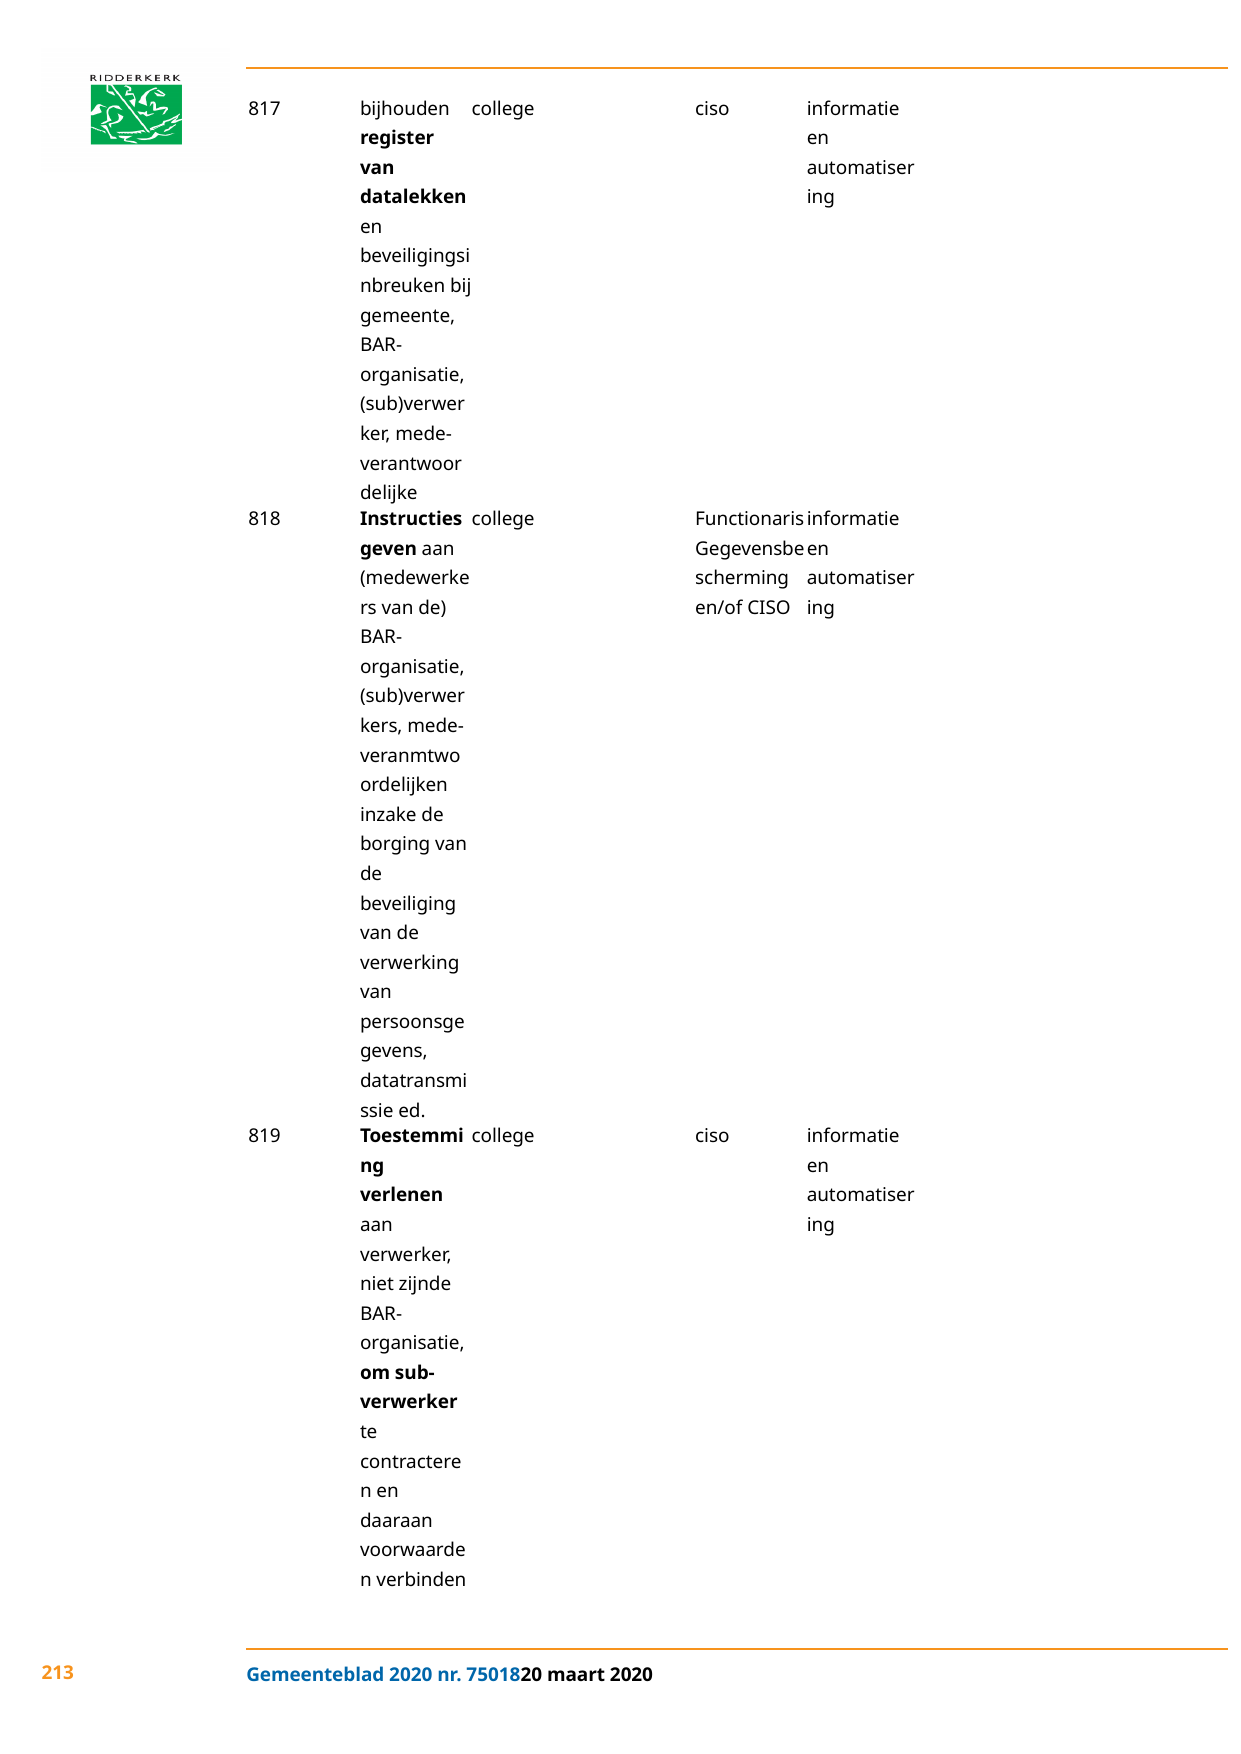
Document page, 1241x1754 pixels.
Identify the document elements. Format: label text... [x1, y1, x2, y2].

table_cell [1030, 1123, 1152, 1592]
picture [41, 47, 231, 172]
table_cell [583, 505, 695, 1122]
table_cell Toestemming verlenen aan verwerker, niet zijnde BAR-organisatie, om sub-verwerker te contracteren en daaraan voorwaarden verbinden [360, 1123, 471, 1592]
table_cell Functionaris Gegevensbescherming en/of CISO [695, 505, 807, 1122]
table_cell bijhouden register van datalekken en beveiligingsinbreuken bij gemeente, BAR-organisatie, (sub)verwerker, mede-verantwoordelijke [360, 95, 471, 505]
table_cell 817 [248, 95, 360, 505]
table_cell ciso [695, 1123, 807, 1592]
table_cell informatie en automatisering [807, 95, 918, 505]
table_cell 818 [248, 505, 360, 1122]
table_cell 819 [248, 1123, 360, 1592]
table_cell [1030, 505, 1152, 1122]
table_cell college [471, 505, 583, 1122]
table_cell informatie en automatisering [807, 505, 918, 1122]
table_cell [918, 1123, 1030, 1592]
table_cell ciso [695, 95, 807, 505]
table_cell [1030, 95, 1152, 505]
table_cell Instructies geven aan (medewerkers van de) BAR-organisatie, (sub)verwerkers, mede-veranmtwoordelijken inzake de borging van de beveiliging van de verwerking van persoonsgegevens, datatransmissie ed. [360, 505, 471, 1122]
table_cell college [471, 1123, 583, 1592]
table_cell [918, 505, 1030, 1122]
table_cell informatie en automatisering [807, 1123, 918, 1592]
table_cell [583, 1123, 695, 1592]
table_cell [918, 95, 1030, 505]
table_cell [583, 95, 695, 505]
table_cell college [471, 95, 583, 505]
